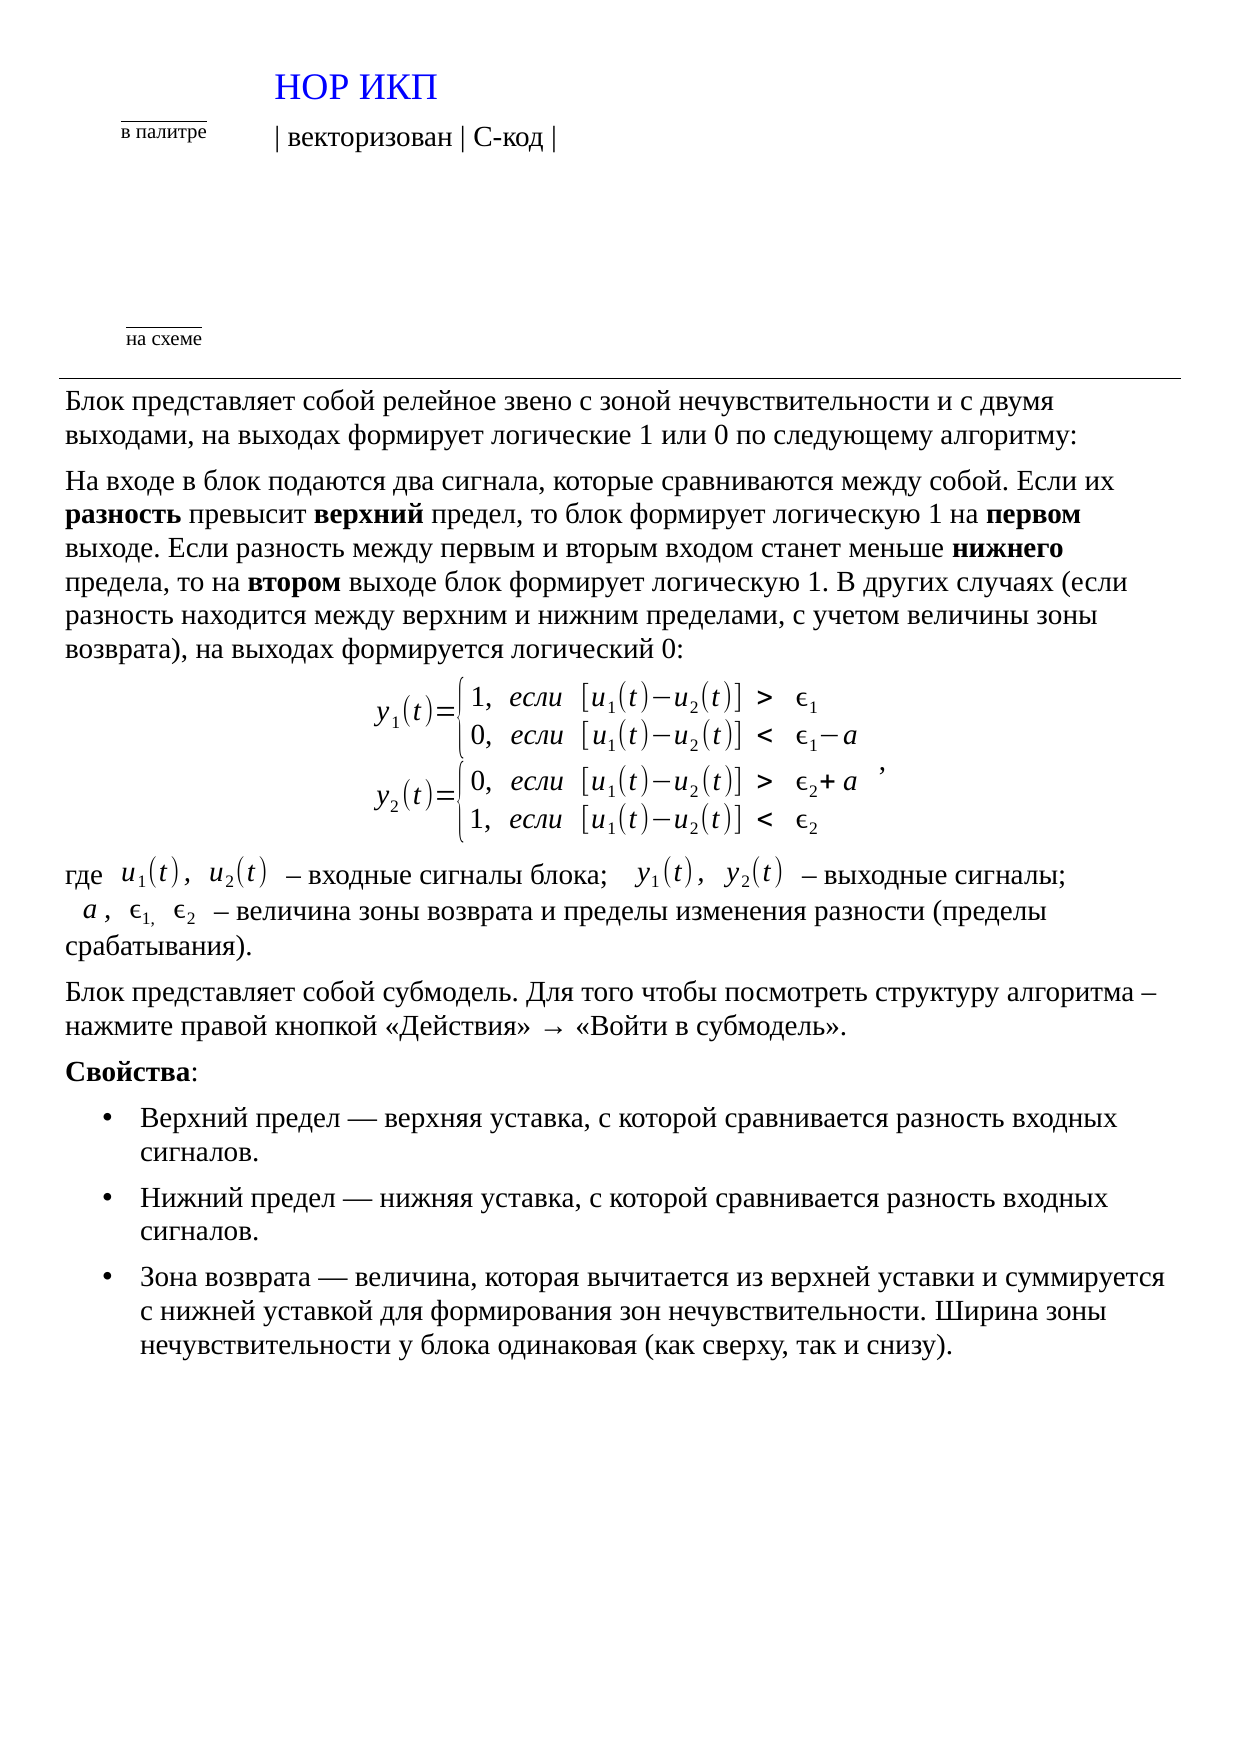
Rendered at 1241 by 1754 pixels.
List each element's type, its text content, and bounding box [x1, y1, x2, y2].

table_cell на схеме [59, 320, 268, 378]
table_cell | векторизован | C-код | [269, 114, 1181, 171]
table_cell в палитре [59, 114, 268, 171]
table_cell [269, 320, 1181, 378]
table_cell [269, 171, 1181, 320]
table_header [59, 59, 268, 114]
table_cell Блок представляет собой релейное звено с зоной нечувствительности и с двумя выходами, на выходах формирует логические 1 или 0 по следующему алгоритму: На входе в блок подаются два сигнала, которые сравниваются между собой. Если их разность превысит верхний предел, то блок формирует логическую 1 на первом выходе. Если разность между первым и вторым входом станет меньше нижнего предела, то на втором выходе блок формирует логическую 1. В других случаях (если разность находится между верхним и нижним пределами, с учетом величины зоны возврата), на выходах формируется логический 0: , где– входные сигналы блока; – выходные сигналы;– величина зоны возврата и пределы изменения разности (пределы срабатывания). Блок представляет собой субмодель. Для того чтобы посмотреть структуру алгоритма – нажмите правой кнопкой «Действия» → «Войти в субмодель». Свойства: Верхний предел — верхняя уставка, с которой сравнивается разность входных сигналов. Нижний предел — нижняя уставка, с которой сравнивается разность входных сигналов. Зона возврата — величина, которая вычитается из верхней уставки и суммируется с нижней уставкой для формирования зон нечувствительности. Ширина зоны нечувствительности у блока одинаковая (как сверху, так и снизу). [59, 379, 1181, 1378]
table_header НОР ИКП [269, 59, 1181, 114]
table_cell [59, 171, 268, 320]
